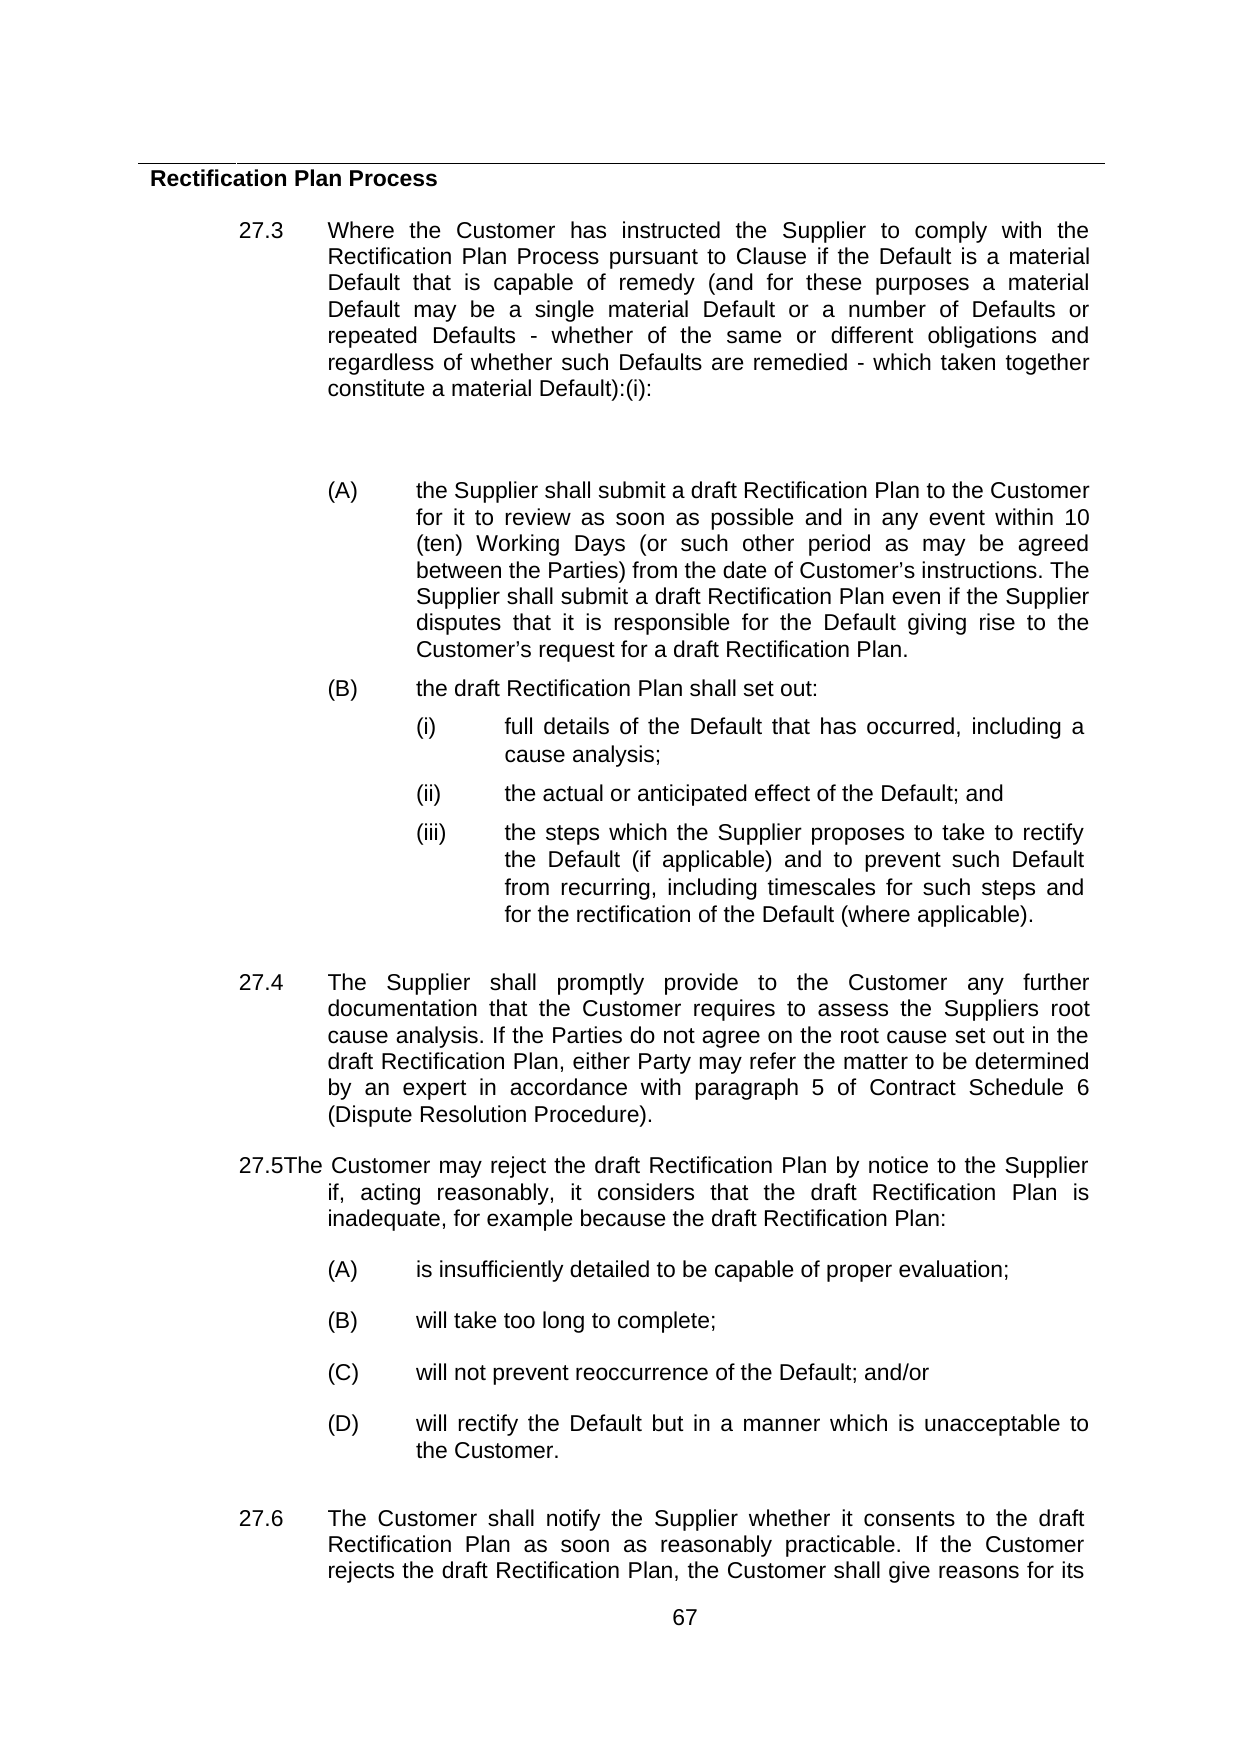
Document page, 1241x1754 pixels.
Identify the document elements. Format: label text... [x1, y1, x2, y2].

list the steps which the Supplier proposes to take to rectify the Default (if applicable) and to prevent such Default from recurring, including timescales for such steps and for the rectification of the Default (where applicable). [416, 819, 1085, 927]
list The Customer shall notify the Supplier whether it consents to the draft Rectification Plan as soon as reasonably practicable. If the Customer rejects the draft Rectification Plan, the Customer shall give reasons for its [239, 1504, 1085, 1584]
list the actual or anticipated effect of the Default; and [416, 780, 1085, 806]
list is insufficiently detailed to be capable of proper evaluation; [327, 1256, 1090, 1282]
list The Supplier shall promptly provide to the Customer any further documentation that the Customer requires to assess the Suppliers root cause analysis. If the Parties do not agree on the root cause set out in the draft Rectification Plan, either Party may refer the matter to be determined by an expert in accordance with paragraph 5 of Contract Schedule 6 (Dispute Resolution Procedure). [239, 969, 1090, 1127]
list the Supplier shall submit a draft Rectification Plan to the Customer for it to review as soon as possible and in any event within 10 (ten) Working Days (or such other period as may be agreed between the Parties) from the date of Customer’s instructions. The Supplier shall submit a draft Rectification Plan even if the Supplier disputes that it is responsible for the Default giving rise to the Customer’s request for a draft Rectification Plan. [327, 477, 1090, 662]
text Rectification Plan Process [150, 150, 1085, 192]
list The Customer may reject the draft Rectification Plan by notice to the Supplier if, acting reasonably, it considers that the draft Rectification Plan is inadequate, for example because the draft Rectification Plan: [239, 1152, 1090, 1231]
list will rectify the Default but in a manner which is unacceptable to the Customer. [327, 1410, 1090, 1463]
list will not prevent reoccurrence of the Default; and/or [327, 1359, 1090, 1385]
list will take too long to complete; [327, 1307, 1090, 1334]
list Where the Customer has instructed the Supplier to comply with the Rectification Plan Process pursuant to Clause 27.1c)(i): [239, 217, 1090, 401]
list the draft Rectification Plan shall set out: [327, 674, 1090, 701]
list full details of the Default that has occurred, including a cause analysis; [416, 713, 1085, 767]
